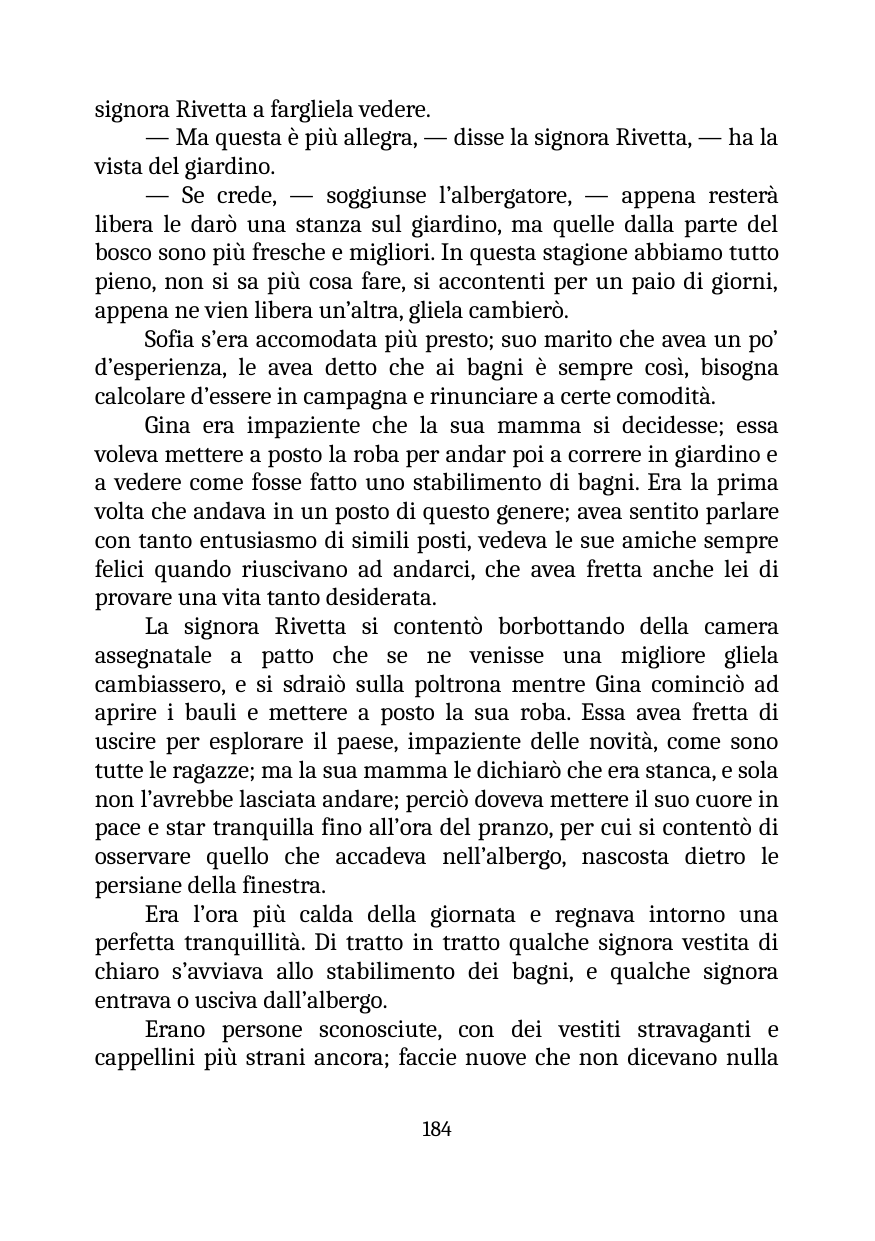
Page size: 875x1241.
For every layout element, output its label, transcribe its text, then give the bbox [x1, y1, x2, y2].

text — Ma questa è più allegra, — disse la signora Rivetta, — ha la vista del giardino. [94, 123, 779, 181]
text Erano persone sconosciute, con dei vestiti stravaganti e cappellini più strani ancora; faccie nuove che non dicevano nulla [94, 1014, 779, 1072]
text Era l’ora più calda della giornata e regnava intorno una perfetta tranquillità. Di tratto in tratto qualche signora vestita di chiaro s’avviava allo stabilimento dei bagni, e qualche signora entrava o usciva dall’albergo. [94, 899, 779, 1014]
text La signora Rivetta si contentò borbottando della camera assegnatale a patto che se ne venisse una migliore gliela cambiassero, e si sdraiò sulla poltrona mentre Gina cominciò ad aprire i bauli e mettere a posto la sua roba. Essa avea fretta di uscire per esplorare il paese, impaziente delle novità, come sono tutte le ragazze; ma la sua mamma le dichiarò che era stanca, e sola non l’avrebbe lasciata andare; perciò doveva mettere il suo cuore in pace e star tranquilla fino all’ora del pranzo, per cui si contentò di osservare quello che accadeva nell’albergo, nascosta dietro le persiane della finestra. [94, 612, 779, 899]
text Gina era impaziente che la sua mamma si decidesse; essa voleva mettere a posto la roba per andar poi a correre in giardino e a vedere come fosse fatto uno stabilimento di bagni. Era la prima volta che andava in un posto di questo genere; avea sentito parlare con tanto entusiasmo di simili posti, vedeva le sue amiche sempre felici quando riuscivano ad andarci, che avea fretta anche lei di provare una vita tanto desiderata. [94, 411, 779, 612]
text Sofia s’era accomodata più presto; suo marito che avea un po’ d’esperienza, le avea detto che ai bagni è sempre così, bisogna calcolare d’essere in campagna e rinunciare a certe comodità. [94, 324, 779, 411]
text — Se crede, — soggiunse l’albergatore, — appena resterà libera le darò una stanza sul giardino, ma quelle dalla parte del bosco sono più fresche e migliori. In questa stagione abbiamo tutto pieno, non si sa più cosa fare, si accontenti per un paio di giorni, appena ne vien libera un’altra, gliela cambierò. [94, 181, 779, 324]
text signora Rivetta a fargliela vedere. [94, 94, 779, 123]
